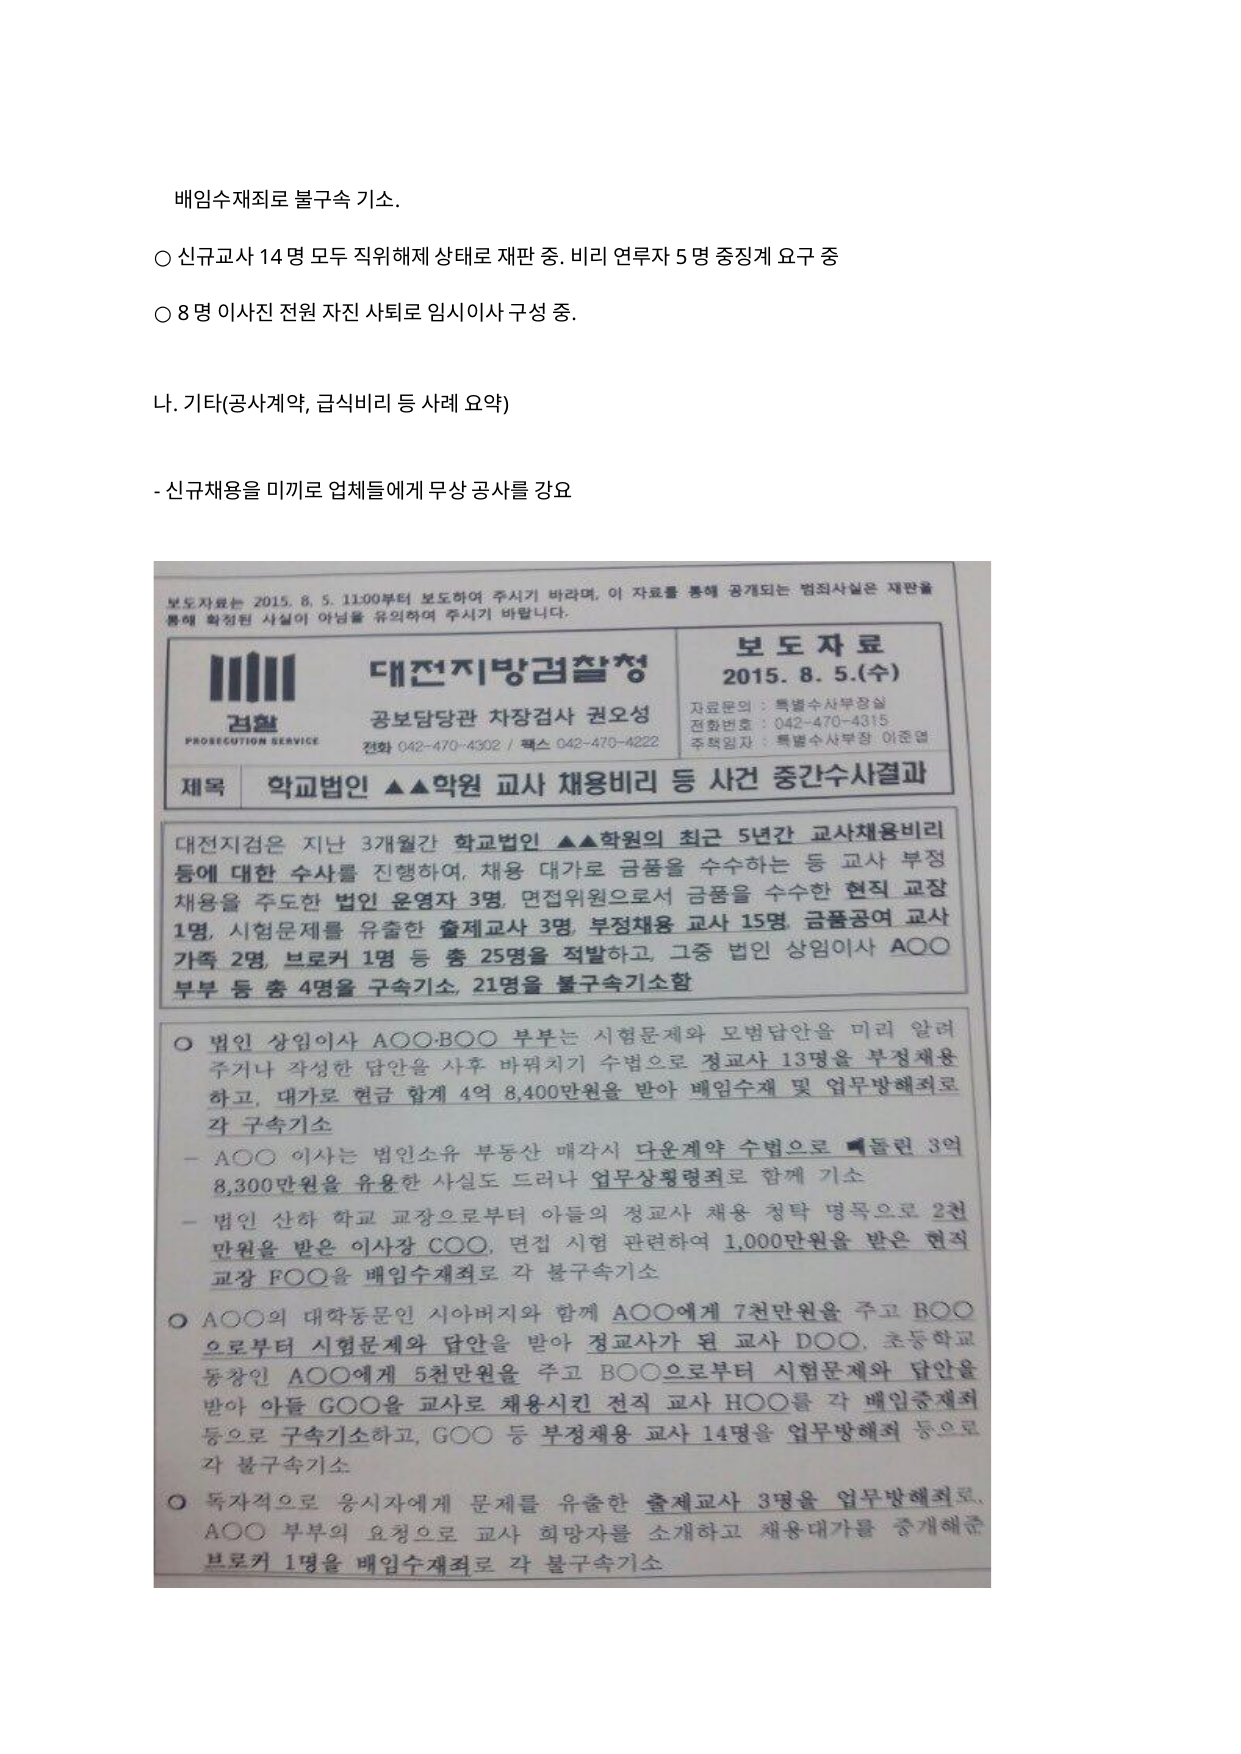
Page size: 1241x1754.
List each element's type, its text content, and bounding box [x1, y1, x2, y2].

picture [153, 561, 992, 1588]
text 나. 기타(공사계약, 급식비리 등 사례 요약) [153, 388, 1087, 418]
text - 신규채용을 미끼로 업체들에게 무상 공사를 강요 [153, 474, 1087, 505]
text 배임수재죄로 불구속 기소. [153, 183, 1087, 213]
text ○ 신규교사 14명 모두 직위해제 상태로 재판 중. 비리 연루자 5명 중징계 요구 중 [153, 240, 1087, 270]
text ○ 8명 이사진 전원 자진 사퇴로 임시이사 구성 중. [153, 297, 1087, 327]
